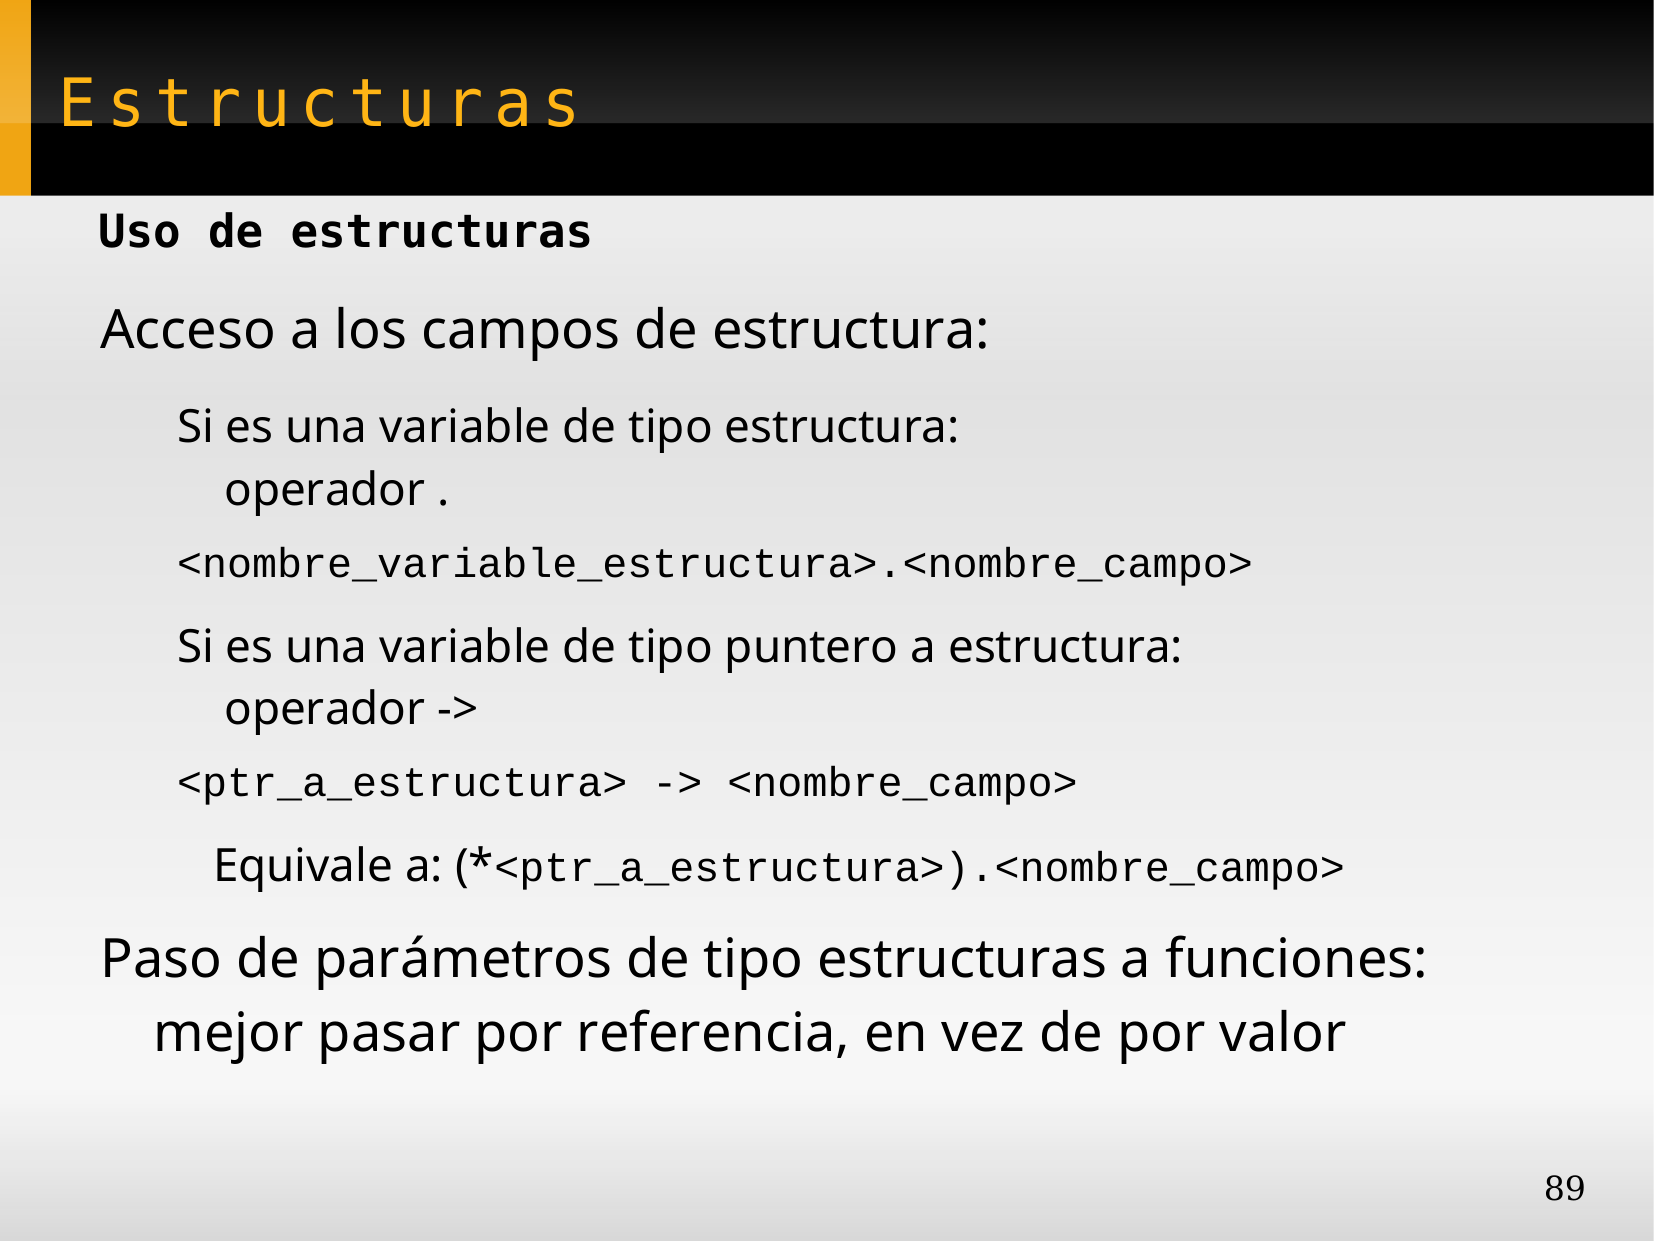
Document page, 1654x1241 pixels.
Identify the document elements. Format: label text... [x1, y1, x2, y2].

list Acceso a los campos de estructura: Si es una variable de tipo estructura: operador . <nombre_variable_estructura>.<nombre_campo> Si es una variable de tipo puntero a estructura: operador -> <ptr_a_estructura> -> <nombre_campo> Equivale a: (*<ptr_a_estructura>).<nombre_campo> Paso de parámetros de tipo estructuras a funciones: mejor pasar por referencia, en vez de por valor [82, 290, 1571, 1109]
title Estructuras [59, 29, 1506, 178]
text_box Uso de estructuras [83, 197, 608, 266]
picture [0, 0, 1654, 1241]
